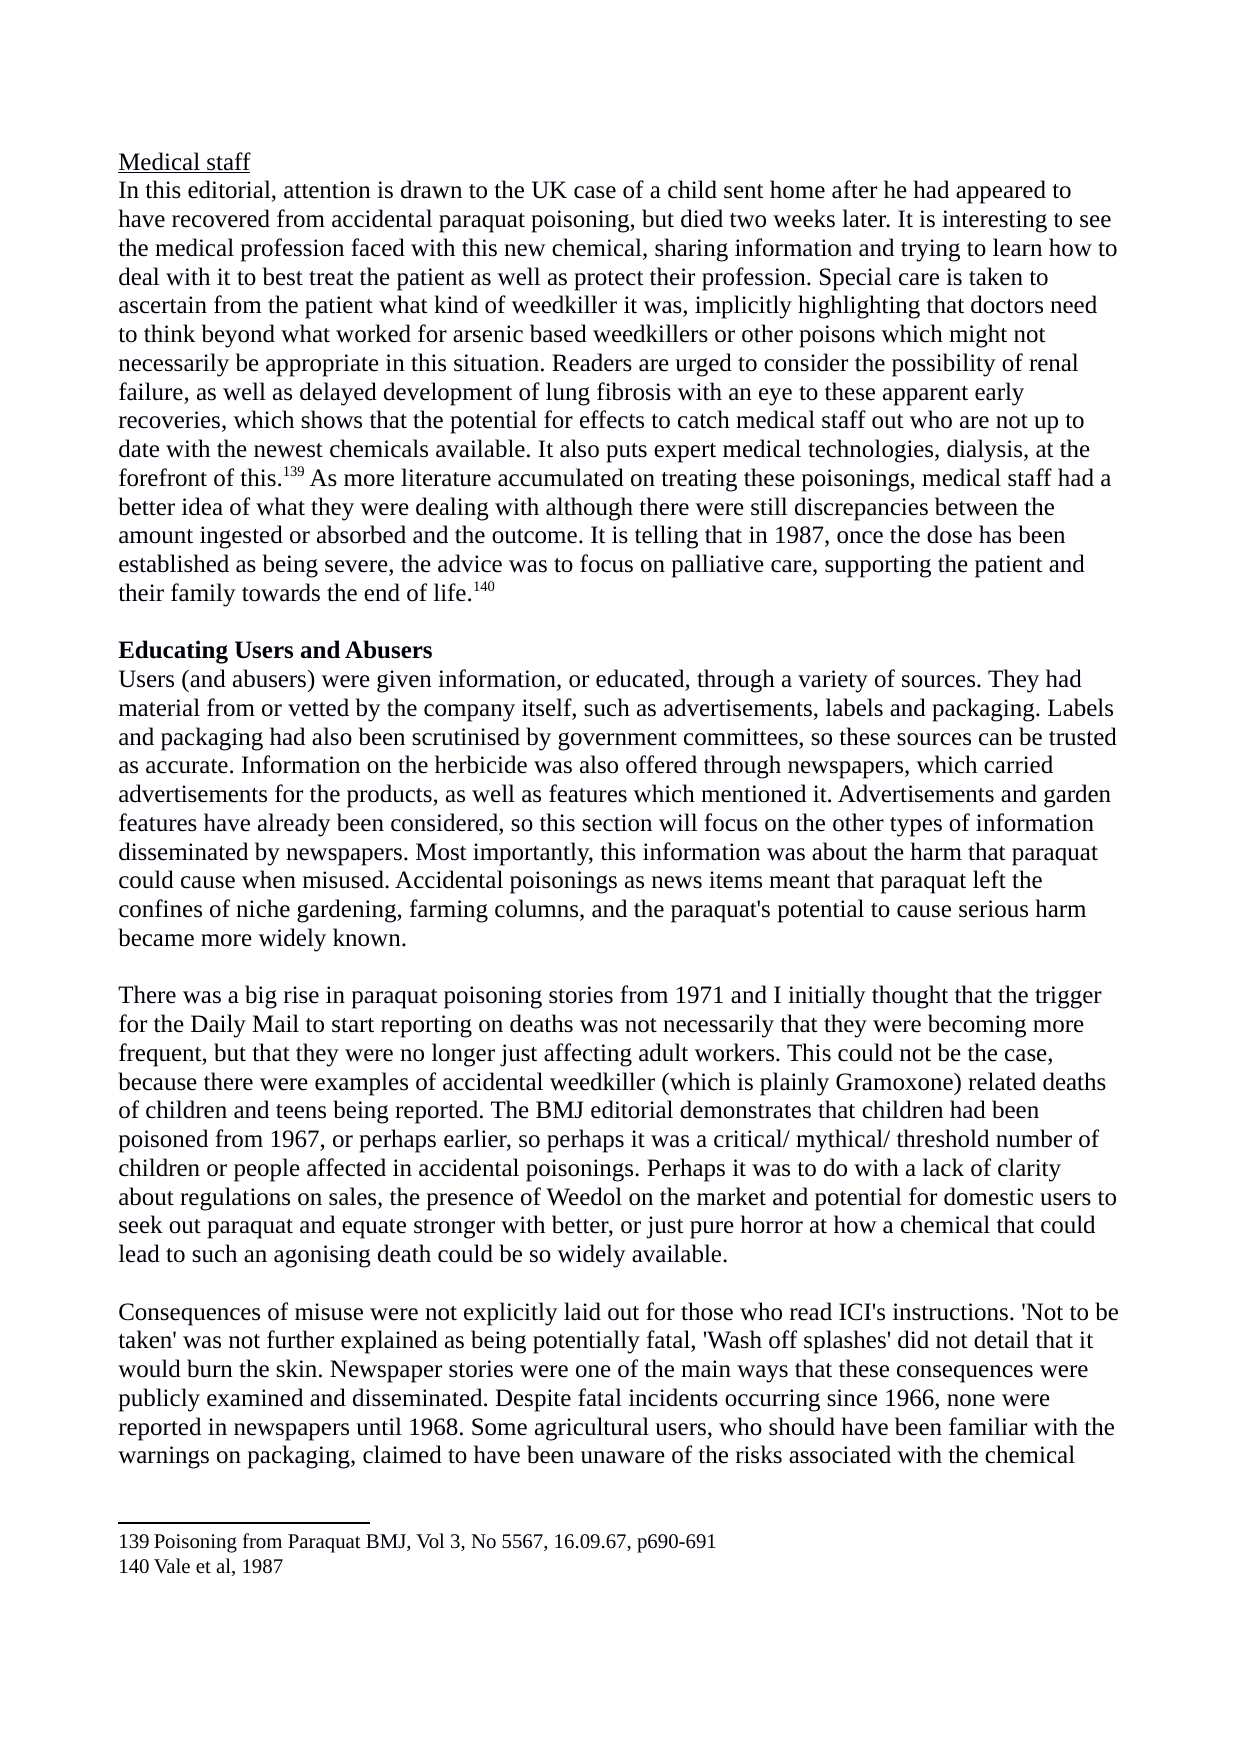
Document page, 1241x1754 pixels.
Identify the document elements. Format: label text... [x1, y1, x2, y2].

text Medical staff [118, 147, 1122, 176]
text There was a big rise in paraquat poisoning stories from 1971 and I initially thought that the trigger for the Daily Mail to start reporting on deaths was not necessarily that they were becoming more frequent, but that they were no longer just affecting adult workers. This could not be the case, because there were examples of accidental weedkiller (which is plainly Gramoxone) related deaths of children and teens being reported. The BMJ editorial demonstrates that children had been poisoned from 1967, or perhaps earlier, so perhaps it was a critical/ mythical/ threshold number of children or people affected in accidental poisonings. Perhaps it was to do with a lack of clarity about regulations on sales, the presence of Weedol on the market and potential for domestic users to seek out paraquat and equate stronger with better, or just pure horror at how a chemical that could lead to such an agonising death could be so widely available. [118, 981, 1122, 1268]
text Consequences of misuse were not explicitly laid out for those who read ICI's instructions. 'Not to be taken' was not further explained as being potentially fatal, 'Wash off splashes' did not detail that it would burn the skin. Newspaper stories were one of the main ways that these consequences were publicly examined and disseminated. Despite fatal incidents occurring since 1966, none were reported in newspapers until 1968. Some agricultural users, who should have been familiar with the warnings on packaging, claimed to have been unaware of the risks associated with the chemical [118, 1297, 1122, 1469]
text Vale et al, 1987 [118, 1553, 1122, 1578]
text In this editorial, attention is drawn to the UK case of a child sent home after he had appeared to have recovered from accidental paraquat poisoning, but died two weeks later. It is interesting to see the medical profession faced with this new chemical, sharing information and trying to learn how to deal with it to best treat the patient as well as protect their profession. Special care is taken to ascertain from the patient what kind of weedkiller it was, implicitly highlighting that doctors need to think beyond what worked for arsenic based weedkillers or other poisons which might not necessarily be appropriate in this situation. Readers are urged to consider the possibility of renal failure, as well as delayed development of lung fibrosis with an eye to these apparent early recoveries, which shows that the potential for effects to catch medical staff out who are not up to date with the newest chemicals available. It also puts expert medical technologies, dialysis, at the forefront of this. As more literature accumulated on treating these poisonings, medical staff had a better idea of what they were dealing with although there were still discrepancies between the amount ingested or absorbed and the outcome. It is telling that in 1987, once the dose has been established as being severe, the advice was to focus on palliative care, supporting the patient and their family towards the end of life. [118, 176, 1122, 607]
text Poisoning from Paraquat BMJ, Vol 3, No 5567, 16.09.67, p690-691 [118, 1529, 1122, 1553]
text Educating Users and Abusers [118, 636, 1122, 664]
text Users (and abusers) were given information, or educated, through a variety of sources. They had material from or vetted by the company itself, such as advertisements, labels and packaging. Labels and packaging had also been scrutinised by government committees, so these sources can be trusted as accurate. Information on the herbicide was also offered through newspapers, which carried advertisements for the products, as well as features which mentioned it. Advertisements and garden features have already been considered, so this section will focus on the other types of information disseminated by newspapers. Most importantly, this information was about the harm that paraquat could cause when misused. Accidental poisonings as news items meant that paraquat left the confines of niche gardening, farming columns, and the paraquat's potential to cause serious harm became more widely known. [118, 664, 1122, 952]
